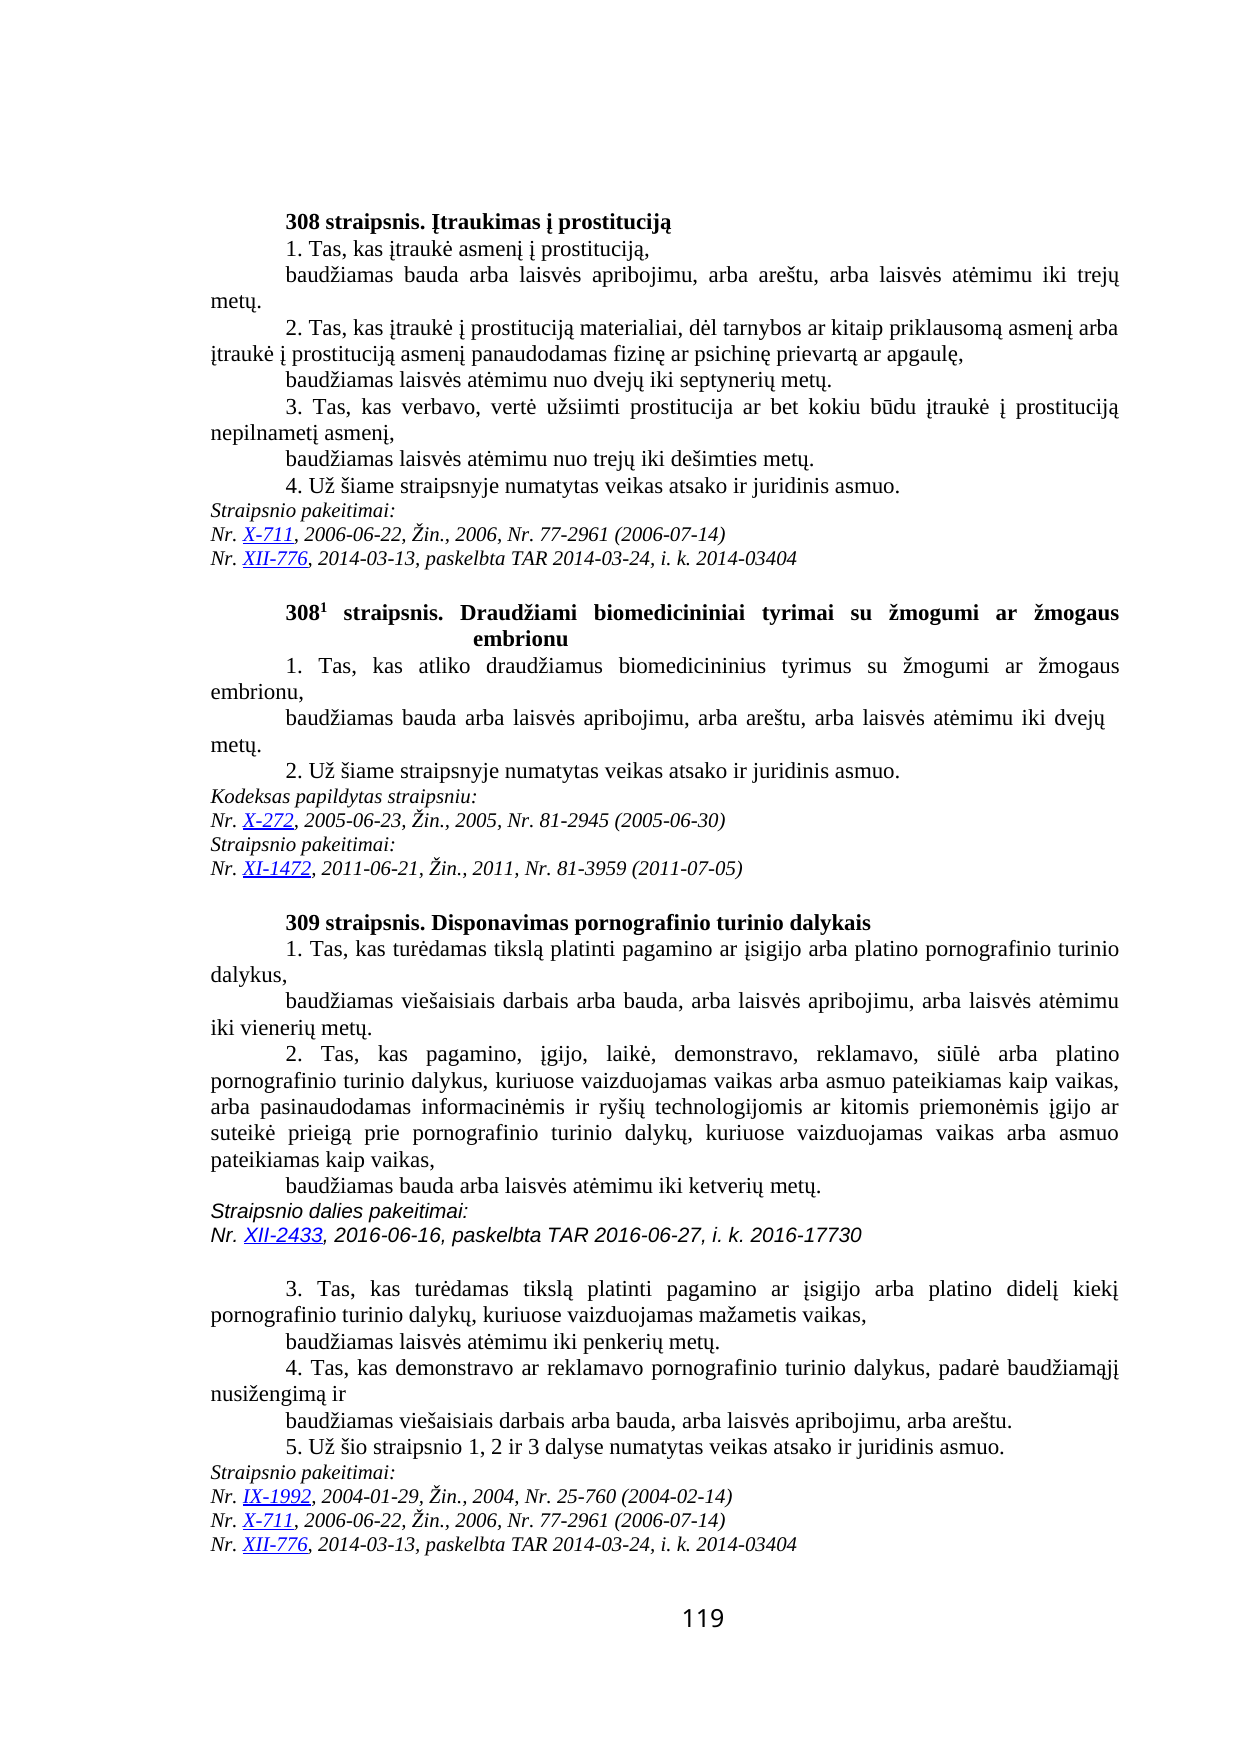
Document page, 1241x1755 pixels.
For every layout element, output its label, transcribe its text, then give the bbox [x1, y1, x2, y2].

text Nr. IX-1992, 2004-01-29, Žin., 2004, Nr. 25-760 (2004-02-14) [210, 1484, 1120, 1508]
text 3081 straipsnis. Draudžiami biomedicininiai tyrimai su žmogumi ar žmogaus embrionu [285, 599, 1120, 652]
text baudžiamas viešaisiais darbais arba bauda, arba laisvės apribojimu, arba laisvės atėmimu iki vienerių metų. [210, 988, 1120, 1040]
text Kodeksas papildytas straipsniu: [210, 783, 1120, 808]
text baudžiamas bauda arba laisvės apribojimu, arba areštu, arba laisvės atėmimu iki dvejų metų. [210, 704, 1106, 757]
text baudžiamas bauda arba laisvės apribojimu, arba areštu, arba laisvės atėmimu iki trejų metų. [210, 261, 1120, 314]
text baudžiamas laisvės atėmimu nuo trejų iki dešimties metų. [210, 445, 1120, 472]
text Nr. X-272, 2005-06-23, Žin., 2005, Nr. 81-2945 (2005-06-30) [210, 808, 1120, 832]
text Straipsnio pakeitimai: [210, 498, 1120, 522]
text Nr. X-711, 2006-06-22, Žin., 2006, Nr. 77-2961 (2006-07-14) [210, 522, 1120, 546]
text 309 straipsnis. Disponavimas pornografinio turinio dalykais [285, 908, 1120, 935]
text 3. Tas, kas verbavo, vertė užsiimti prostitucija ar bet kokiu būdu įtraukė į prostituciją nepilnametį asmenį, [210, 393, 1120, 445]
text 308 straipsnis. Įtraukimas į prostituciją [210, 208, 1120, 234]
text Nr. XII-2433, 2016-06-16, paskelbta TAR 2016-06-27, i. k. 2016-17730 [210, 1222, 1120, 1246]
text 2. Už šiame straipsnyje numatytas veikas atsako ir juridinis asmuo. [210, 757, 1120, 783]
text Nr. X-711, 2006-06-22, Žin., 2006, Nr. 77-2961 (2006-07-14) [210, 1508, 1120, 1532]
text Nr. XII-776, 2014-03-13, paskelbta TAR 2014-03-24, i. k. 2014-03404 [210, 546, 1120, 570]
text Straipsnio pakeitimai: [210, 832, 1120, 856]
text Nr. XII-776, 2014-03-13, paskelbta TAR 2014-03-24, i. k. 2014-03404 [210, 1532, 1120, 1556]
text Straipsnio pakeitimai: [210, 1459, 1120, 1484]
text Straipsnio dalies pakeitimai: [210, 1198, 1120, 1222]
text 2. Tas, kas pagamino, įgijo, laikė, demonstravo, reklamavo, siūlė arba platino pornografinio turinio dalykus, kuriuose vaizduojamas vaikas arba asmuo pateikiamas kaip vaikas, arba pasinaudodamas informacinėmis ir ryšių technologijomis ar kitomis priemonėmis įgijo ar suteikė prieigą prie pornografinio turinio dalykų, kuriuose vaizduojamas vaikas arba asmuo pateikiamas kaip vaikas, [210, 1040, 1120, 1172]
text baudžiamas laisvės atėmimu nuo dvejų iki septynerių metų. [210, 366, 1120, 393]
text 1. Tas, kas įtraukė asmenį į prostituciją, [210, 234, 1120, 261]
text 4. Tas, kas demonstravo ar reklamavo pornografinio turinio dalykus, padarė baudžiamąjį nusižengimą ir [210, 1354, 1120, 1407]
text 1. Tas, kas turėdamas tikslą platinti pagamino ar įsigijo arba platino pornografinio turinio dalykus, [210, 935, 1120, 988]
text Nr. XI-1472, 2011-06-21, Žin., 2011, Nr. 81-3959 (2011-07-05) [210, 856, 1120, 880]
text 3. Tas, kas turėdamas tikslą platinti pagamino ar įsigijo arba platino didelį kiekį pornografinio turinio dalykų, kuriuose vaizduojamas mažametis vaikas, [210, 1275, 1120, 1328]
text 2. Tas, kas įtraukė į prostituciją materialiai, dėl tarnybos ar kitaip priklausomą asmenį arba įtraukė į prostituciją asmenį panaudodamas fizinę ar psichinę prievartą ar apgaulę, [210, 314, 1120, 366]
text 4. Už šiame straipsnyje numatytas veikas atsako ir juridinis asmuo. [210, 472, 1120, 498]
text 1. Tas, kas atliko draudžiamus biomedicininius tyrimus su žmogumi ar žmogaus embrionu, [210, 652, 1120, 704]
text baudžiamas viešaisiais darbais arba bauda, arba laisvės apribojimu, arba areštu. [210, 1407, 1120, 1433]
text baudžiamas bauda arba laisvės atėmimu iki ketverių metų. [210, 1172, 1120, 1198]
text baudžiamas laisvės atėmimu iki penkerių metų. [210, 1328, 1120, 1354]
text 5. Už šio straipsnio 1, 2 ir 3 dalyse numatytas veikas atsako ir juridinis asmuo. [210, 1433, 1120, 1459]
